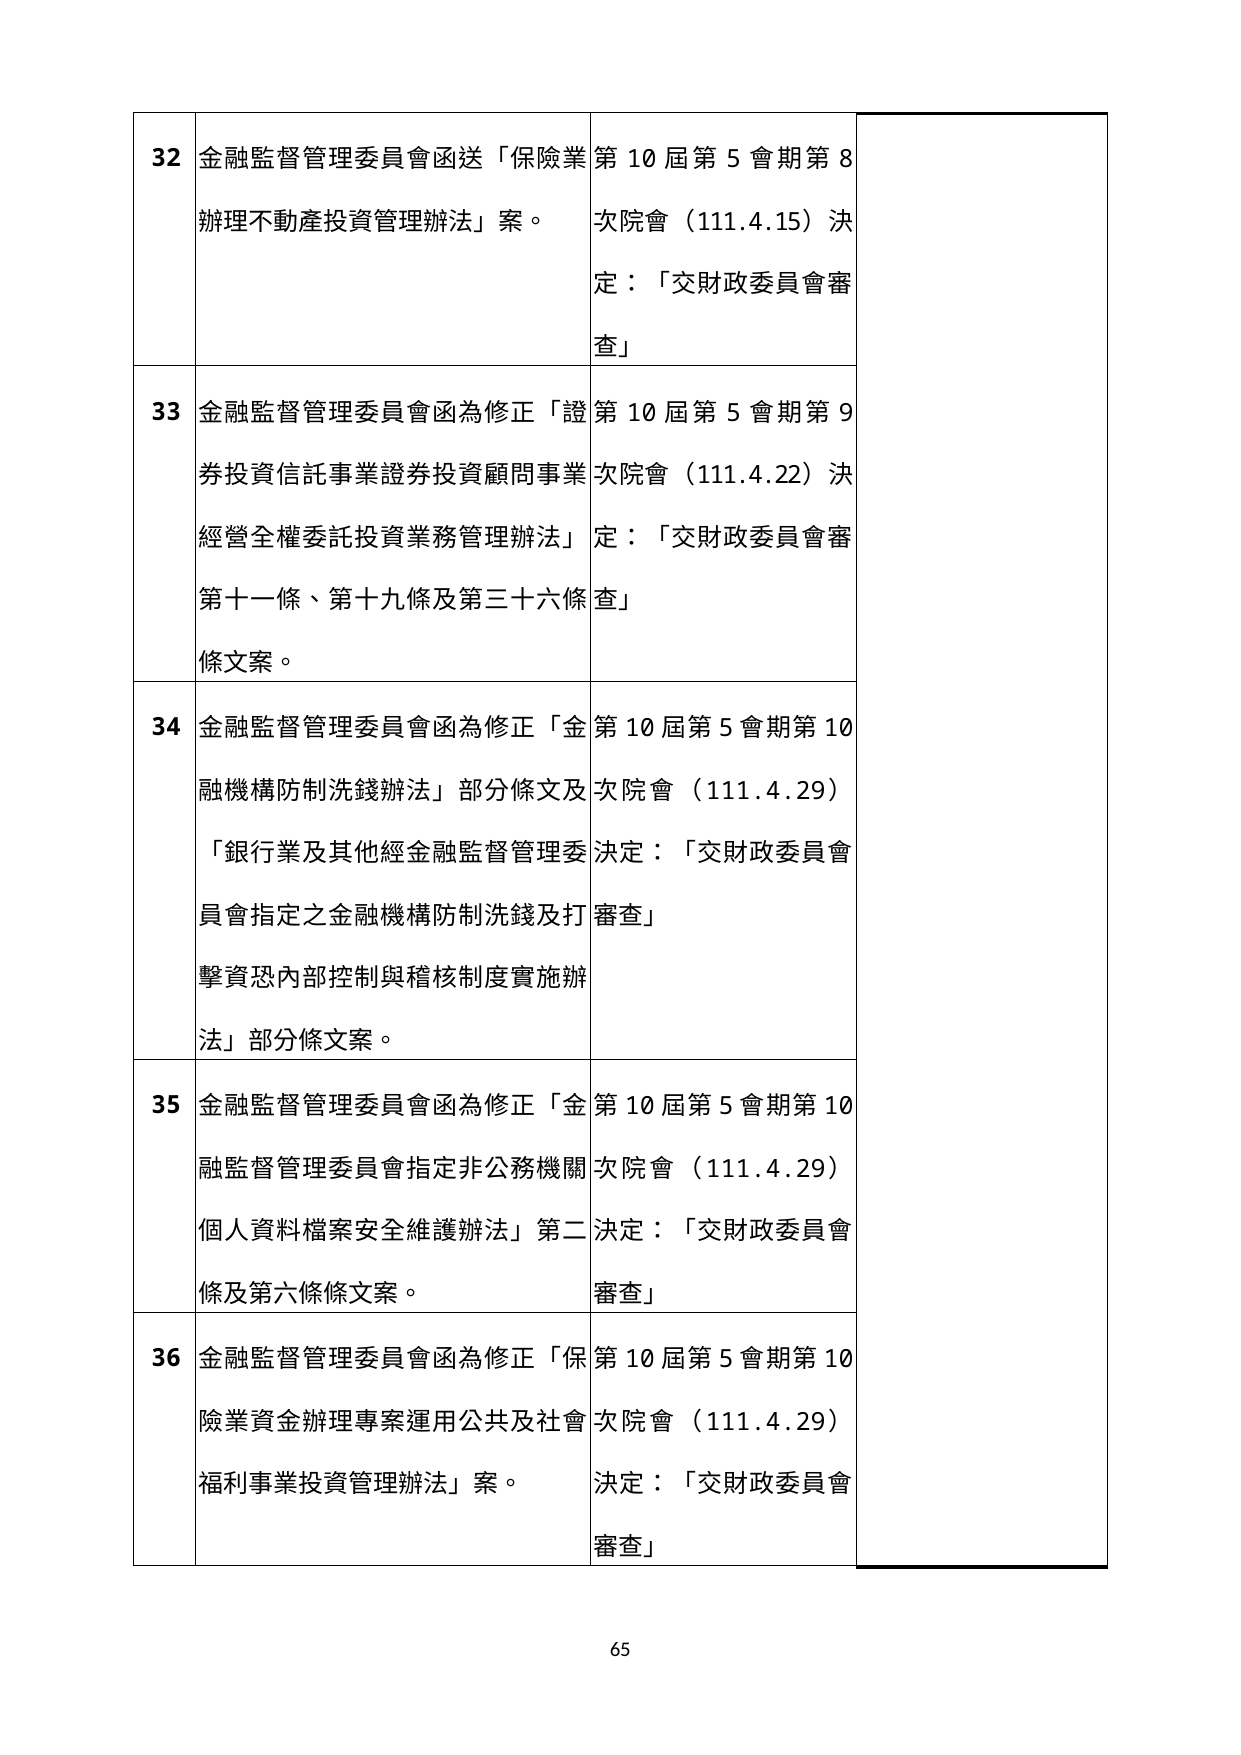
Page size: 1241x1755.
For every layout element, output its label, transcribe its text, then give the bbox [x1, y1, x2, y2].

table_cell 金融監督管理委員會函為修正「保險業資金辦理專案運用公共及社會福利事業投資管理辦法」案。 [196, 1313, 590, 1565]
table_cell [857, 115, 1107, 1565]
table_cell 金融監督管理委員會函送「保險業辦理不動產投資管理辦法」案。 [196, 113, 590, 365]
table_cell 第10屆第5會期第9次院會（111.4.22）決定：「交財政委員會審查」 [591, 366, 856, 681]
table_cell 金融監督管理委員會函為修正「證券投資信託事業證券投資顧問事業經營全權委託投資業務管理辦法」第十一條、第十九條及第三十六條條文案。 [196, 366, 590, 681]
table_cell 34 [134, 682, 195, 1059]
table_cell 第10屆第5會期第10次院會（111.4.29）決定：「交財政委員會審查」 [591, 682, 856, 1059]
table_cell 33 [134, 366, 195, 681]
table_cell 第10屆第5會期第8次院會（111.4.15）決定：「交財政委員會審查」 [591, 113, 856, 365]
table_cell 36 [134, 1313, 195, 1565]
table_cell 35 [134, 1060, 195, 1312]
table_cell 金融監督管理委員會函為修正「金融監督管理委員會指定非公務機關個人資料檔案安全維護辦法」第二條及第六條條文案。 [196, 1060, 590, 1312]
table_cell 金融監督管理委員會函為修正「金融機構防制洗錢辦法」部分條文及「銀行業及其他經金融監督管理委員會指定之金融機構防制洗錢及打擊資恐內部控制與稽核制度實施辦法」部分條文案。 [196, 682, 590, 1059]
table_cell 第10屆第5會期第10次院會（111.4.29）決定：「交財政委員會審查」 [591, 1313, 856, 1565]
table_cell 32 [134, 113, 195, 365]
table_cell 第10屆第5會期第10次院會（111.4.29）決定：「交財政委員會審查」 [591, 1060, 856, 1312]
